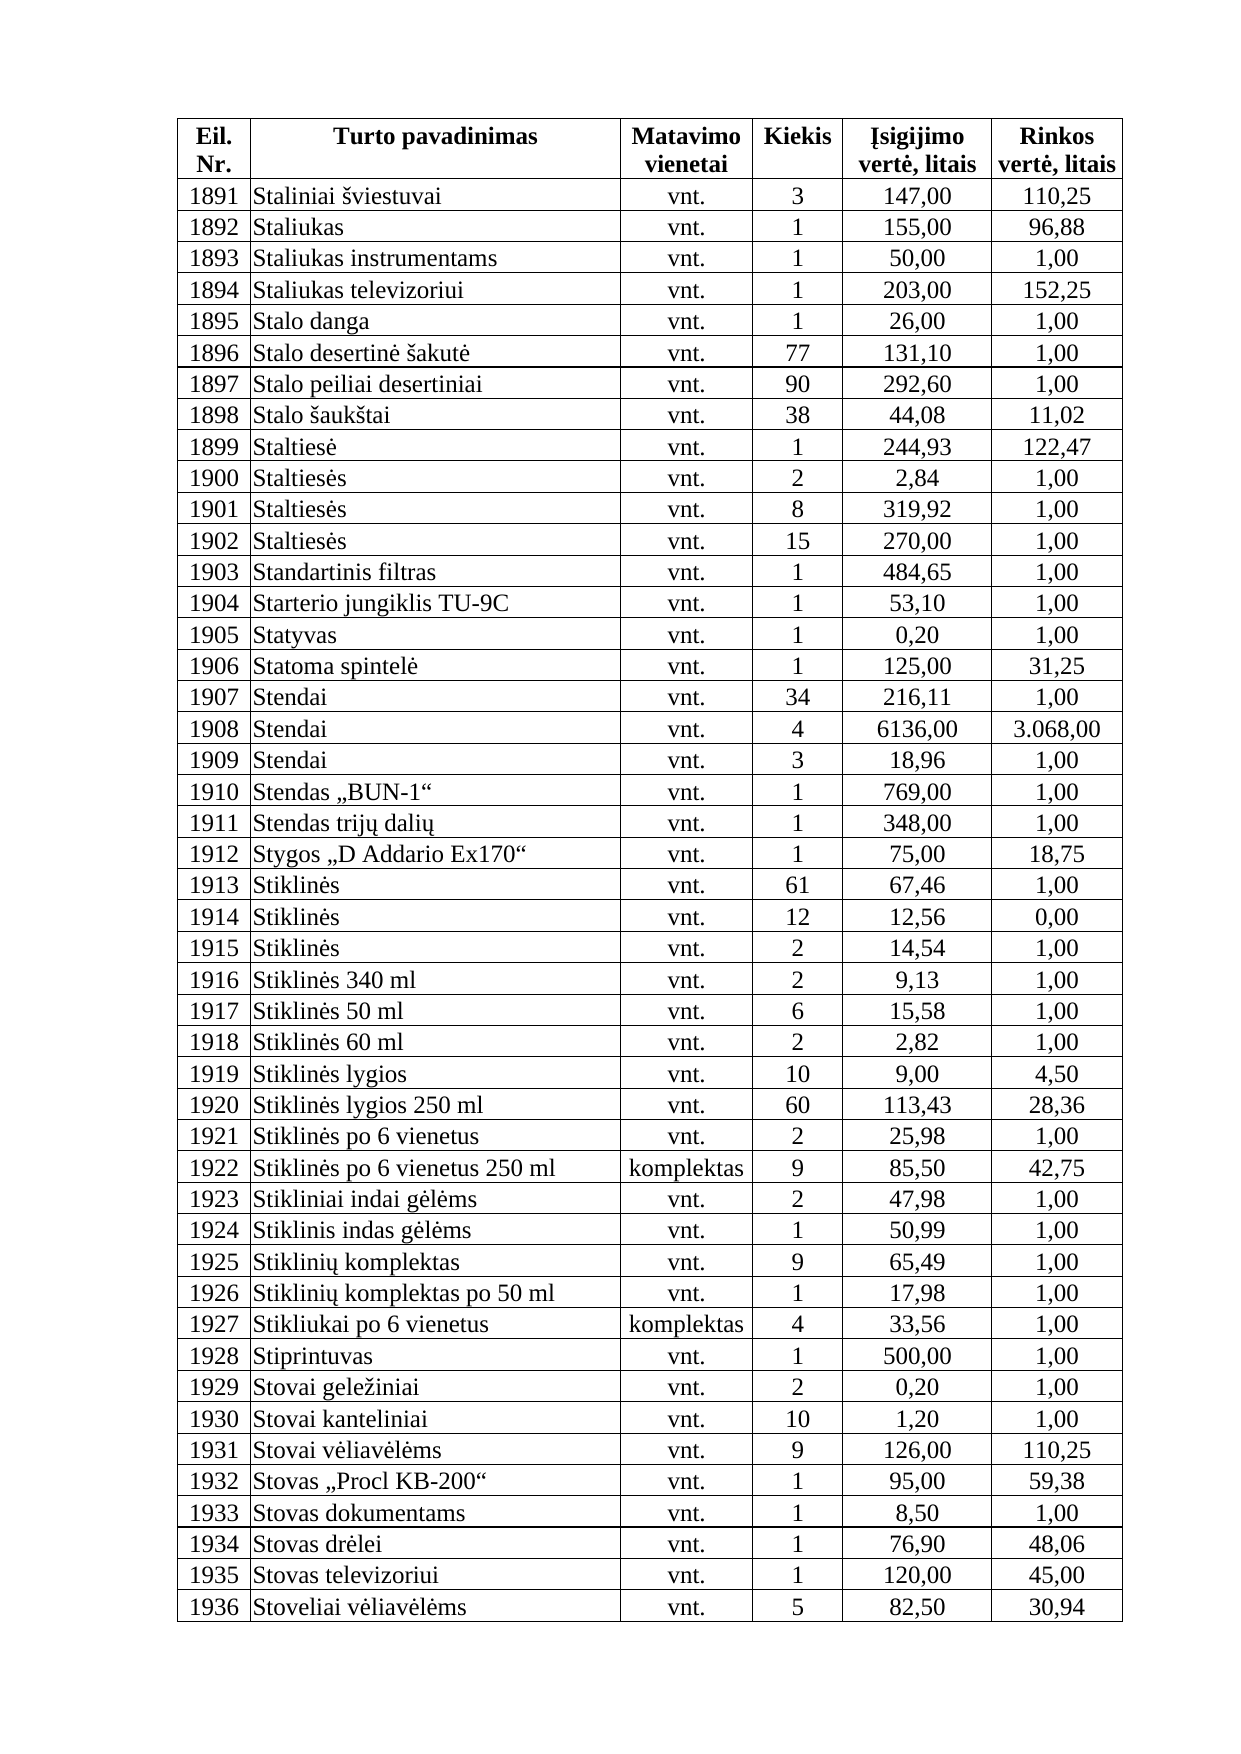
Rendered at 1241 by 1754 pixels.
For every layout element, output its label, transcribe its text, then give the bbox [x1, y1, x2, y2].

table_cell vnt. [621, 1434, 752, 1464]
table_cell 110,25 [992, 179, 1122, 209]
table_cell 17,98 [843, 1277, 991, 1307]
table_cell Stovas „Procl KB-200“ [251, 1465, 620, 1495]
table_cell Stendas trijų dalių [251, 806, 620, 837]
table_cell 2 [753, 1120, 842, 1150]
table_cell 122,47 [992, 430, 1122, 460]
table_cell 44,08 [843, 399, 991, 429]
table_cell 1 [753, 1559, 842, 1589]
table_cell vnt. [621, 1026, 752, 1056]
table_cell Stikliukai po 6 vienetus [251, 1308, 620, 1338]
table_cell 14,54 [843, 932, 991, 962]
table_cell 1893 [178, 242, 250, 272]
table_cell Stiklinės [251, 932, 620, 962]
table_cell vnt. [621, 242, 752, 272]
table_cell 244,93 [843, 430, 991, 460]
table_cell 500,00 [843, 1339, 991, 1370]
table_cell vnt. [621, 430, 752, 460]
table_cell 10 [753, 1057, 842, 1087]
table_cell 12,56 [843, 900, 991, 931]
table_cell 4 [753, 1308, 842, 1338]
table_cell vnt. [621, 806, 752, 837]
table_cell 60 [753, 1089, 842, 1119]
table_cell 1 [753, 775, 842, 805]
table_cell vnt. [621, 932, 752, 962]
table_cell 110,25 [992, 1434, 1122, 1464]
table_cell 85,50 [843, 1151, 991, 1182]
table_cell 82,50 [843, 1590, 991, 1621]
table_cell 2,82 [843, 1026, 991, 1056]
table_cell 26,00 [843, 305, 991, 335]
table_cell 1 [753, 618, 842, 648]
table_cell 28,36 [992, 1089, 1122, 1119]
table_cell vnt. [621, 368, 752, 398]
table_cell Stiklinių komplektas po 50 ml [251, 1277, 620, 1307]
table_cell Stalo peiliai desertiniai [251, 368, 620, 398]
table_cell 1,00 [992, 305, 1122, 335]
table_cell 1898 [178, 399, 250, 429]
table_cell 4 [753, 712, 842, 743]
table_cell Stalo šaukštai [251, 399, 620, 429]
table_cell Staliukas televizoriui [251, 273, 620, 304]
table_cell 53,10 [843, 587, 991, 617]
table_cell 1909 [178, 744, 250, 774]
table_cell Stoveliai vėliavėlėms [251, 1590, 620, 1621]
table_cell 76,90 [843, 1528, 991, 1558]
table_cell vnt. [621, 556, 752, 586]
table_cell 1894 [178, 273, 250, 304]
table_cell vnt. [621, 838, 752, 868]
table_cell 1 [753, 838, 842, 868]
table_cell 1918 [178, 1026, 250, 1056]
table_cell 0,20 [843, 618, 991, 648]
table_cell 18,75 [992, 838, 1122, 868]
table_cell 1,00 [992, 1183, 1122, 1213]
table_cell 155,00 [843, 211, 991, 241]
table_cell 1929 [178, 1371, 250, 1401]
table_cell 1,00 [992, 336, 1122, 366]
table_cell 25,98 [843, 1120, 991, 1150]
table_cell 1919 [178, 1057, 250, 1087]
table_cell Staltiesės [251, 461, 620, 492]
table_cell vnt. [621, 524, 752, 554]
table_cell vnt. [621, 399, 752, 429]
table_cell 65,49 [843, 1245, 991, 1276]
table_cell 1,00 [992, 461, 1122, 492]
table_cell vnt. [621, 1089, 752, 1119]
table_cell Statyvas [251, 618, 620, 648]
table_cell 30,94 [992, 1590, 1122, 1621]
table_cell 1896 [178, 336, 250, 366]
table_cell Stovai kanteliniai [251, 1402, 620, 1432]
table_cell 125,00 [843, 650, 991, 680]
table_cell 1922 [178, 1151, 250, 1182]
table_cell 1,00 [992, 1277, 1122, 1307]
table_cell 1,00 [992, 995, 1122, 1025]
table_cell 5 [753, 1590, 842, 1621]
table_cell 1,00 [992, 493, 1122, 523]
table_header Matavimo vienetai [621, 119, 752, 178]
table_cell Staliukas [251, 211, 620, 241]
table_cell 47,98 [843, 1183, 991, 1213]
table_cell vnt. [621, 1402, 752, 1432]
table_cell 9,00 [843, 1057, 991, 1087]
table_cell 1 [753, 273, 842, 304]
table_cell 1931 [178, 1434, 250, 1464]
table_cell vnt. [621, 869, 752, 899]
table_cell 45,00 [992, 1559, 1122, 1589]
table_cell vnt. [621, 1559, 752, 1589]
table_cell vnt. [621, 305, 752, 335]
table_cell Stovai geležiniai [251, 1371, 620, 1401]
table_cell Stiklinės po 6 vienetus [251, 1120, 620, 1150]
table_cell vnt. [621, 1277, 752, 1307]
table_cell vnt. [621, 775, 752, 805]
table_cell 1936 [178, 1590, 250, 1621]
table_cell 1901 [178, 493, 250, 523]
table_cell 4,50 [992, 1057, 1122, 1087]
table_cell 96,88 [992, 211, 1122, 241]
table_cell 1921 [178, 1120, 250, 1150]
table_cell Stiklinės lygios 250 ml [251, 1089, 620, 1119]
table_cell 1,00 [992, 618, 1122, 648]
table_cell 3.068,00 [992, 712, 1122, 743]
table_cell Stendai [251, 744, 620, 774]
table_cell vnt. [621, 1214, 752, 1244]
table_cell 1 [753, 305, 842, 335]
table_cell Stikliniai indai gėlėms [251, 1183, 620, 1213]
table_cell 1916 [178, 963, 250, 993]
table_cell Stovas televizoriui [251, 1559, 620, 1589]
table_cell Stovai vėliavėlėms [251, 1434, 620, 1464]
table_cell 1,00 [992, 806, 1122, 837]
table_cell 59,38 [992, 1465, 1122, 1495]
table_cell 61 [753, 869, 842, 899]
table_cell 126,00 [843, 1434, 991, 1464]
table_cell vnt. [621, 179, 752, 209]
table_cell Stygos „D Addario Ex170“ [251, 838, 620, 868]
table_cell Stendai [251, 681, 620, 711]
table_cell 348,00 [843, 806, 991, 837]
table_cell 31,25 [992, 650, 1122, 680]
table_cell Stiklinės lygios [251, 1057, 620, 1087]
table_cell 11,02 [992, 399, 1122, 429]
table_cell 1910 [178, 775, 250, 805]
table_cell 1927 [178, 1308, 250, 1338]
table_cell 1 [753, 1339, 842, 1370]
table_cell 1,00 [992, 1245, 1122, 1276]
table_cell vnt. [621, 681, 752, 711]
table_cell 131,10 [843, 336, 991, 366]
table_cell 1900 [178, 461, 250, 492]
table_cell 1,00 [992, 1120, 1122, 1150]
table_cell Stendas „BUN-1“ [251, 775, 620, 805]
table_cell 1928 [178, 1339, 250, 1370]
table_cell 2 [753, 461, 842, 492]
table_cell vnt. [621, 712, 752, 743]
table_cell Staliniai šviestuvai [251, 179, 620, 209]
table_cell 0,20 [843, 1371, 991, 1401]
table_cell Stiklinės 60 ml [251, 1026, 620, 1056]
table_cell 113,43 [843, 1089, 991, 1119]
table_cell vnt. [621, 618, 752, 648]
table_cell 1,00 [992, 1308, 1122, 1338]
table_cell Stovas drėlei [251, 1528, 620, 1558]
table_cell 1 [753, 1465, 842, 1495]
table_cell 42,75 [992, 1151, 1122, 1182]
table_cell 1932 [178, 1465, 250, 1495]
table_cell 2,84 [843, 461, 991, 492]
table_cell Stiklinis indas gėlėms [251, 1214, 620, 1244]
table_cell 152,25 [992, 273, 1122, 304]
table_header Turto pavadinimas [251, 119, 620, 178]
table_cell 1,00 [992, 587, 1122, 617]
table_cell 1 [753, 211, 842, 241]
table_cell vnt. [621, 1183, 752, 1213]
table_cell 1,00 [992, 775, 1122, 805]
table_cell 484,65 [843, 556, 991, 586]
table_cell vnt. [621, 211, 752, 241]
table_cell 9 [753, 1434, 842, 1464]
table_cell 1935 [178, 1559, 250, 1589]
table_cell 1930 [178, 1402, 250, 1432]
table_cell vnt. [621, 461, 752, 492]
table_cell Stovas dokumentams [251, 1496, 620, 1526]
table_cell vnt. [621, 1465, 752, 1495]
table_cell 1923 [178, 1183, 250, 1213]
table_cell 48,06 [992, 1528, 1122, 1558]
table_cell 1,00 [992, 1026, 1122, 1056]
table_cell 75,00 [843, 838, 991, 868]
table_cell 1 [753, 242, 842, 272]
table_cell Staliukas instrumentams [251, 242, 620, 272]
table_cell 1,00 [992, 368, 1122, 398]
table_cell 1903 [178, 556, 250, 586]
table_cell 1934 [178, 1528, 250, 1558]
table_cell komplektas [621, 1308, 752, 1338]
table_cell 12 [753, 900, 842, 931]
table_cell Stiklinės 50 ml [251, 995, 620, 1025]
table_cell 0,00 [992, 900, 1122, 931]
table_cell vnt. [621, 650, 752, 680]
table_cell 2 [753, 1026, 842, 1056]
table_cell 1905 [178, 618, 250, 648]
table_cell 1902 [178, 524, 250, 554]
table_cell vnt. [621, 493, 752, 523]
table_cell 1892 [178, 211, 250, 241]
table_cell 9 [753, 1245, 842, 1276]
table_cell 1,00 [992, 1371, 1122, 1401]
table_cell 3 [753, 744, 842, 774]
table_cell Standartinis filtras [251, 556, 620, 586]
table_cell 319,92 [843, 493, 991, 523]
table_cell 1904 [178, 587, 250, 617]
table_cell 2 [753, 932, 842, 962]
table_cell 1908 [178, 712, 250, 743]
table_header Kiekis [753, 119, 842, 178]
table_cell 270,00 [843, 524, 991, 554]
table_cell Staltiesės [251, 524, 620, 554]
table_cell Starterio jungiklis TU-9C [251, 587, 620, 617]
table_cell 1,00 [992, 1496, 1122, 1526]
table_cell Stiklinės [251, 869, 620, 899]
table_cell 1,00 [992, 242, 1122, 272]
table_cell Staltiesės [251, 493, 620, 523]
table_cell 1,00 [992, 744, 1122, 774]
table_cell 8 [753, 493, 842, 523]
table_cell vnt. [621, 1339, 752, 1370]
table_cell 769,00 [843, 775, 991, 805]
table_cell 1906 [178, 650, 250, 680]
table_cell vnt. [621, 744, 752, 774]
table_cell vnt. [621, 1245, 752, 1276]
table_cell 1 [753, 806, 842, 837]
table_cell 147,00 [843, 179, 991, 209]
table_cell 9 [753, 1151, 842, 1182]
table_cell 1 [753, 430, 842, 460]
table_cell 1913 [178, 869, 250, 899]
table_cell 67,46 [843, 869, 991, 899]
table_cell 1,00 [992, 524, 1122, 554]
table_cell 1914 [178, 900, 250, 931]
table_cell 1924 [178, 1214, 250, 1244]
table_cell vnt. [621, 995, 752, 1025]
table_cell Staltiesė [251, 430, 620, 460]
table_cell vnt. [621, 1120, 752, 1150]
table_cell 3 [753, 179, 842, 209]
table_header Rinkos vertė, litais [992, 119, 1122, 178]
table_cell vnt. [621, 1057, 752, 1087]
table_cell 1912 [178, 838, 250, 868]
table_cell 1907 [178, 681, 250, 711]
table_cell 1915 [178, 932, 250, 962]
table_cell 1 [753, 1277, 842, 1307]
table_cell 1 [753, 1214, 842, 1244]
table_cell 1920 [178, 1089, 250, 1119]
table_cell 1,00 [992, 963, 1122, 993]
table_cell 1,00 [992, 932, 1122, 962]
table_cell 1891 [178, 179, 250, 209]
table_cell 8,50 [843, 1496, 991, 1526]
table_cell 1899 [178, 430, 250, 460]
table_cell 2 [753, 963, 842, 993]
table_cell 1,00 [992, 869, 1122, 899]
table_cell 1,00 [992, 1214, 1122, 1244]
table_cell 1 [753, 1496, 842, 1526]
table_cell Stiklinės [251, 900, 620, 931]
table_cell 50,00 [843, 242, 991, 272]
table_cell 9,13 [843, 963, 991, 993]
table_cell 33,56 [843, 1308, 991, 1338]
table_cell vnt. [621, 273, 752, 304]
table_header Įsigijimo vertė, litais [843, 119, 991, 178]
table_cell Stalo danga [251, 305, 620, 335]
table_cell 1,00 [992, 1339, 1122, 1370]
table_cell Stiprintuvas [251, 1339, 620, 1370]
table_cell 2 [753, 1371, 842, 1401]
table_cell Statoma spintelė [251, 650, 620, 680]
table_cell 18,96 [843, 744, 991, 774]
table_cell 1,20 [843, 1402, 991, 1432]
table_cell 1 [753, 1528, 842, 1558]
table_cell Stiklinės 340 ml [251, 963, 620, 993]
table_cell 90 [753, 368, 842, 398]
table_cell 1 [753, 587, 842, 617]
table_cell 1,00 [992, 681, 1122, 711]
table_cell 1926 [178, 1277, 250, 1307]
table_cell vnt. [621, 1371, 752, 1401]
table_cell vnt. [621, 336, 752, 366]
table_cell 203,00 [843, 273, 991, 304]
table_cell 1917 [178, 995, 250, 1025]
table_cell 1 [753, 556, 842, 586]
table_header Eil. Nr. [178, 119, 250, 178]
table_cell vnt. [621, 1496, 752, 1526]
table_cell vnt. [621, 1590, 752, 1621]
table_cell 216,11 [843, 681, 991, 711]
table_cell komplektas [621, 1151, 752, 1182]
table_cell 292,60 [843, 368, 991, 398]
table_cell 2 [753, 1183, 842, 1213]
table_cell 1,00 [992, 556, 1122, 586]
table_cell vnt. [621, 900, 752, 931]
table_cell 38 [753, 399, 842, 429]
table_cell 34 [753, 681, 842, 711]
table_cell Stiklinės po 6 vienetus 250 ml [251, 1151, 620, 1182]
table_cell vnt. [621, 963, 752, 993]
table_cell 1925 [178, 1245, 250, 1276]
table_cell Stalo desertinė šakutė [251, 336, 620, 366]
table_cell 120,00 [843, 1559, 991, 1589]
table_cell 1,00 [992, 1402, 1122, 1432]
table_cell 95,00 [843, 1465, 991, 1495]
table_cell 77 [753, 336, 842, 366]
table_cell 1895 [178, 305, 250, 335]
table_cell 15 [753, 524, 842, 554]
table_cell 6136,00 [843, 712, 991, 743]
table_cell 1897 [178, 368, 250, 398]
table_cell 50,99 [843, 1214, 991, 1244]
table_cell 10 [753, 1402, 842, 1432]
table_cell vnt. [621, 587, 752, 617]
table_cell 1 [753, 650, 842, 680]
table_cell 1933 [178, 1496, 250, 1526]
table_cell 6 [753, 995, 842, 1025]
table_cell Stendai [251, 712, 620, 743]
table_cell Stiklinių komplektas [251, 1245, 620, 1276]
table_cell 1911 [178, 806, 250, 837]
table_cell 15,58 [843, 995, 991, 1025]
table_cell vnt. [621, 1528, 752, 1558]
